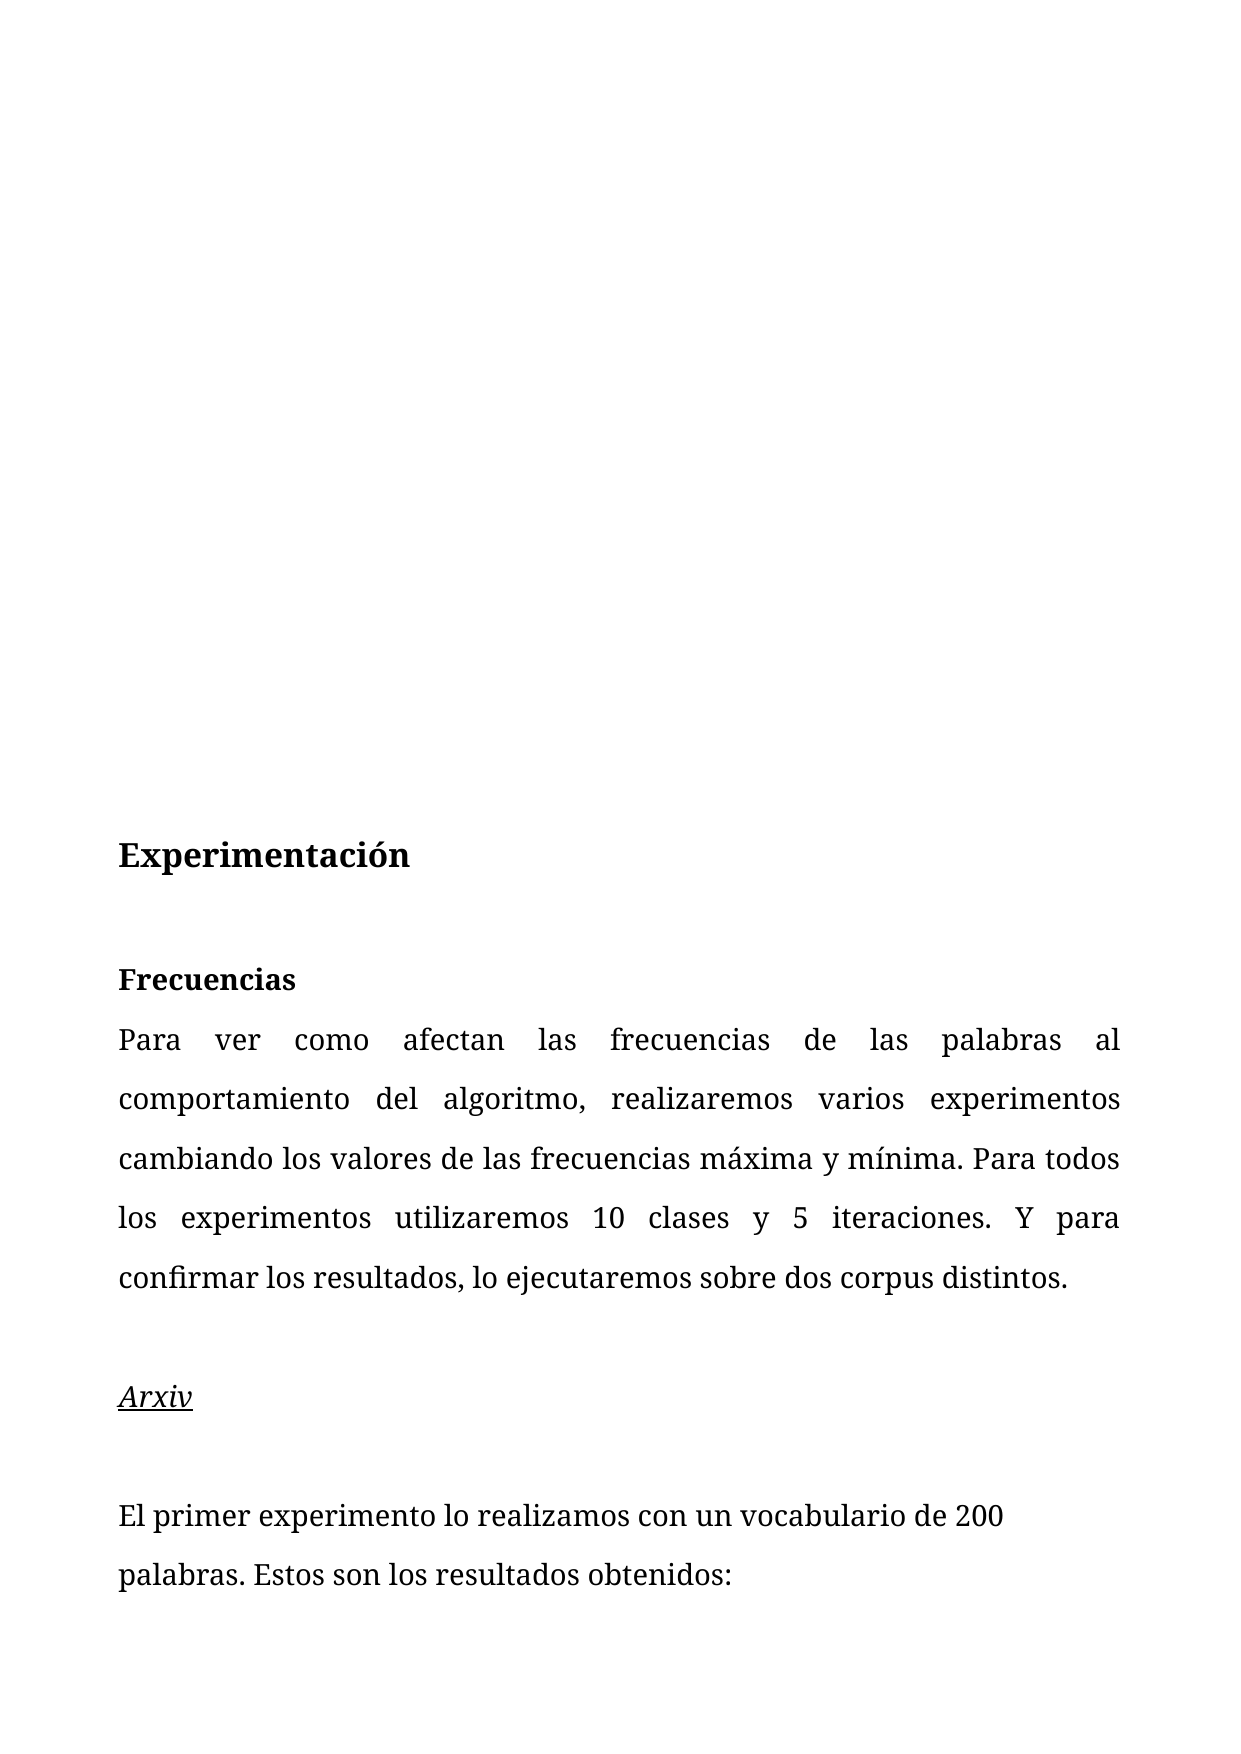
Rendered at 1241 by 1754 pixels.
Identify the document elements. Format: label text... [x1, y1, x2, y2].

text Experimentación [118, 832, 1122, 877]
text Arxiv [118, 1376, 1122, 1416]
text Para ver como afectan las frecuencias de las palabras al comportamiento del algoritmo, realizaremos varios experimentos cambiando los valores de las frecuencias máxima y mínima. Para todos los experimentos utilizaremos 10 clases y 5 iteraciones. Y para confirmar los resultados, lo ejecutaremos sobre dos corpus distintos. [118, 1019, 1122, 1297]
text Frecuencias [118, 959, 1122, 999]
text El primer experimento lo realizamos con un vocabulario de 200 palabras. Estos son los resultados obtenidos: [118, 1495, 1122, 1594]
